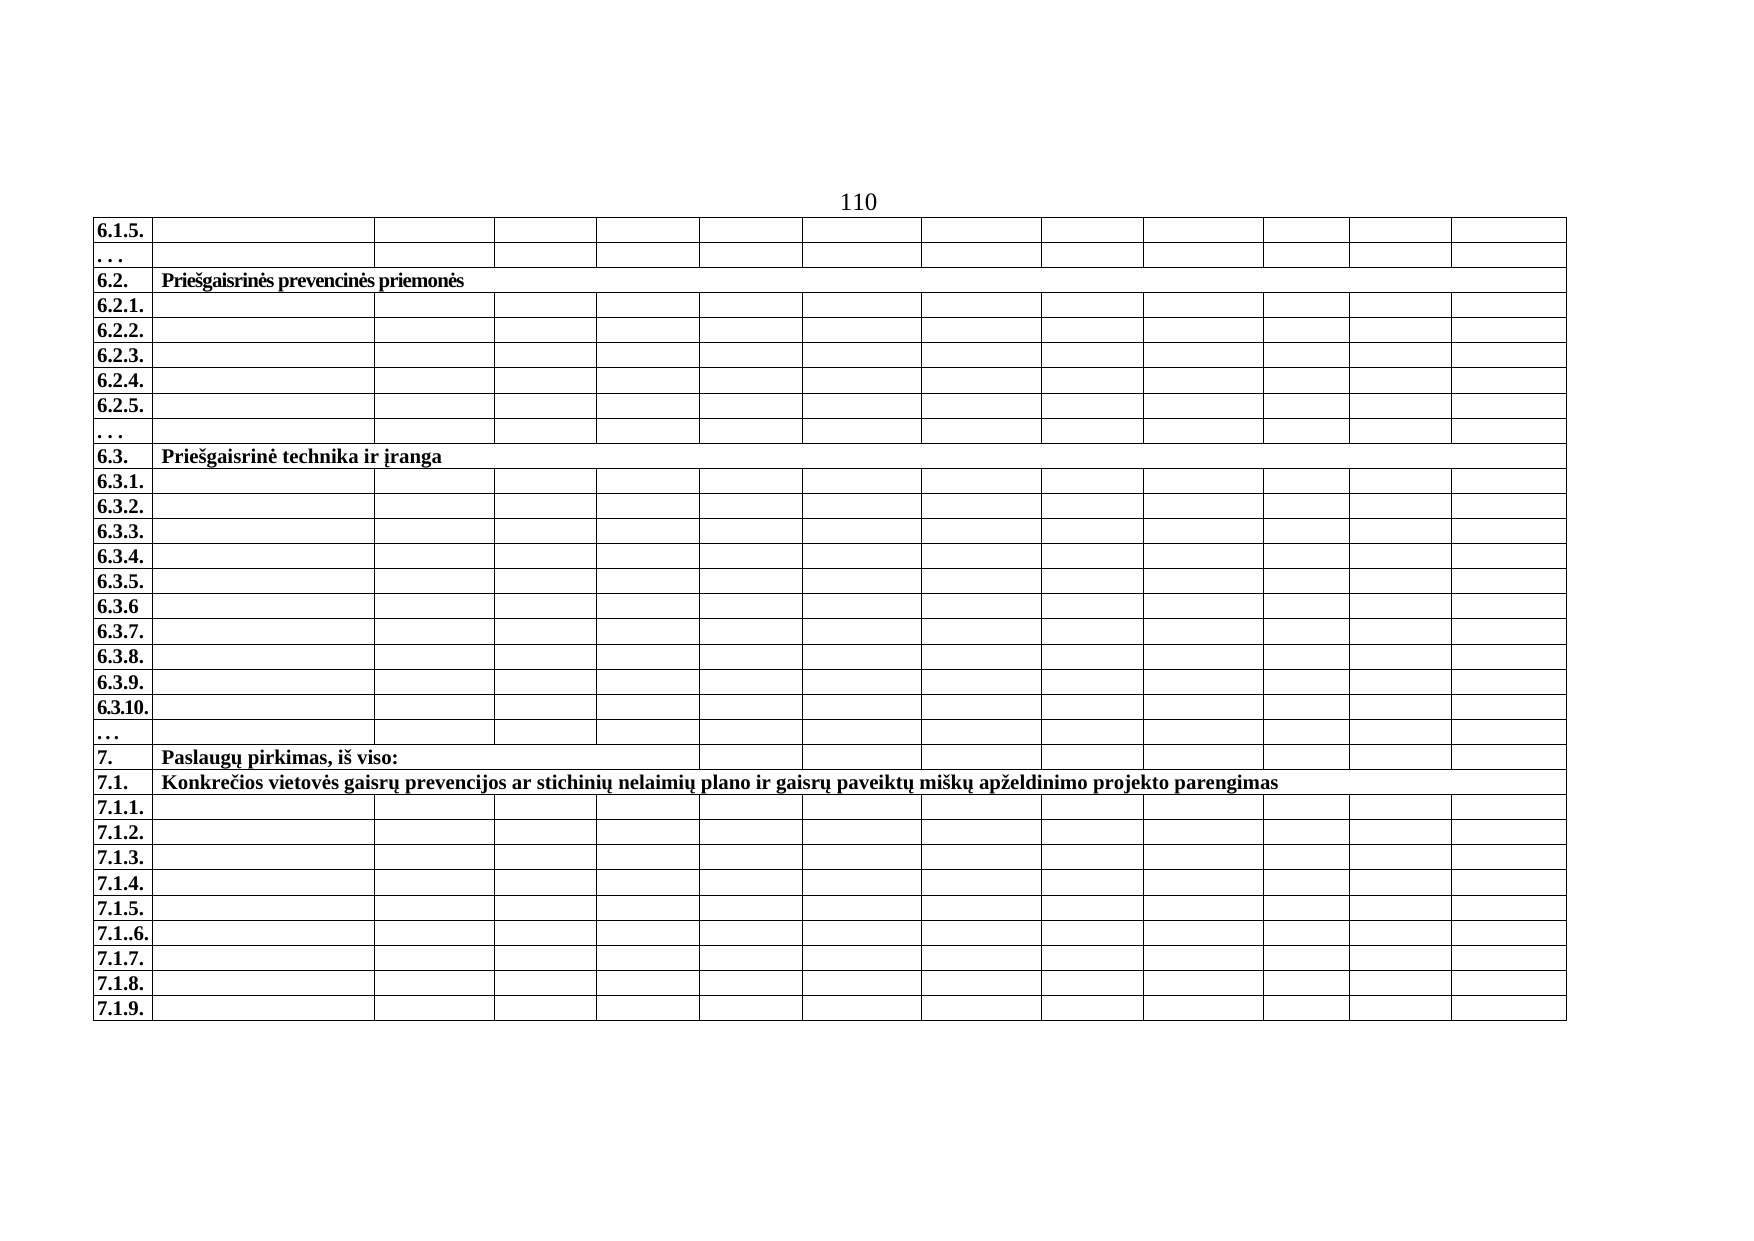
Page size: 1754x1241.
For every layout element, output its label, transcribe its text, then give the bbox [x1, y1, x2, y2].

table_cell [1144, 243, 1263, 267]
table_cell [1452, 745, 1566, 769]
table_cell [1264, 519, 1349, 543]
table_cell [495, 544, 596, 568]
table_cell [1144, 996, 1263, 1020]
table_cell [597, 619, 699, 643]
table_cell 6.3. [94, 444, 152, 468]
table_cell [1144, 870, 1263, 894]
table_cell [1350, 469, 1451, 493]
table_cell 6.3.5. [94, 569, 152, 593]
table_cell 7.1.3. [94, 845, 152, 869]
table_cell [700, 293, 802, 317]
table_cell [922, 720, 1041, 744]
table_cell [375, 845, 494, 869]
table_cell [597, 670, 699, 694]
table_cell [597, 896, 699, 919]
table_cell [1042, 318, 1143, 342]
table_cell [375, 469, 494, 493]
table_cell [1144, 921, 1263, 945]
table_cell [495, 645, 596, 668]
table_cell [700, 870, 802, 894]
table_cell [153, 343, 374, 367]
table_cell [1042, 544, 1143, 568]
table_cell [1144, 946, 1263, 970]
table_cell [1144, 720, 1263, 744]
table_cell [1452, 368, 1566, 392]
table_cell [1042, 394, 1143, 417]
table_cell [495, 419, 596, 443]
table_cell [1350, 896, 1451, 919]
table_cell [495, 218, 596, 242]
table_cell 6.2.3. [94, 343, 152, 367]
table_cell [597, 243, 699, 267]
table_cell [1144, 419, 1263, 443]
table_cell [153, 720, 374, 744]
table_cell [700, 494, 802, 518]
table_cell [1350, 218, 1451, 242]
table_cell [803, 569, 921, 593]
table_cell [1042, 645, 1143, 668]
table_cell 6.3.9. [94, 670, 152, 694]
table_cell [1144, 745, 1263, 769]
table_cell [700, 519, 802, 543]
table_cell [922, 946, 1041, 970]
table_cell Priešgaisrinė technika ir įranga [153, 444, 1566, 468]
table_cell [922, 368, 1041, 392]
table_cell [495, 469, 596, 493]
table_cell [153, 695, 374, 719]
table_cell [1042, 469, 1143, 493]
table_cell [803, 343, 921, 367]
table_cell [1350, 394, 1451, 417]
table_cell [597, 870, 699, 894]
table_cell [153, 845, 374, 869]
table_cell [1350, 820, 1451, 844]
table_cell [153, 645, 374, 668]
table_cell [1264, 544, 1349, 568]
table_cell [803, 795, 921, 819]
table_cell [495, 946, 596, 970]
table_cell [1144, 293, 1263, 317]
table_cell [1452, 870, 1566, 894]
table_cell [1264, 419, 1349, 443]
table_cell 6.2.5. [94, 394, 152, 417]
table_cell [375, 419, 494, 443]
table_cell [1042, 343, 1143, 367]
table_cell [1264, 670, 1349, 694]
table_cell 7.1. [94, 770, 152, 794]
table_cell [495, 670, 596, 694]
table_cell [153, 318, 374, 342]
table_cell [495, 996, 596, 1020]
table_cell [375, 619, 494, 643]
table_cell [803, 619, 921, 643]
table_cell [153, 519, 374, 543]
table_cell [1452, 544, 1566, 568]
table_cell [1264, 343, 1349, 367]
table_cell [1042, 594, 1143, 618]
table_cell [1452, 845, 1566, 869]
table_cell 6.3.4. [94, 544, 152, 568]
table_cell [1144, 594, 1263, 618]
table_cell [1452, 343, 1566, 367]
table_cell [700, 645, 802, 668]
table_cell [495, 870, 596, 894]
table_cell [597, 996, 699, 1020]
table_cell [1144, 795, 1263, 819]
table_cell [922, 494, 1041, 518]
table_cell [1350, 795, 1451, 819]
table_cell [1452, 218, 1566, 242]
table_cell [1452, 594, 1566, 618]
table_cell [495, 795, 596, 819]
table_cell [597, 218, 699, 242]
table_cell [495, 720, 596, 744]
table_cell [1452, 820, 1566, 844]
table_cell [1144, 845, 1263, 869]
table_cell [1042, 519, 1143, 543]
table_cell 6.3.1. [94, 469, 152, 493]
table_cell [1144, 218, 1263, 242]
table_cell [1350, 494, 1451, 518]
table_cell [375, 921, 494, 945]
table_cell [1264, 745, 1349, 769]
table_cell 6.2. [94, 268, 152, 292]
table_cell [153, 921, 374, 945]
table_cell [1350, 845, 1451, 869]
table_cell [700, 820, 802, 844]
table_cell [1144, 544, 1263, 568]
table_cell [1452, 695, 1566, 719]
table_cell [803, 745, 921, 769]
table_cell [803, 896, 921, 919]
table_cell [700, 845, 802, 869]
table_cell [1042, 243, 1143, 267]
table_cell [153, 544, 374, 568]
table_cell [1144, 896, 1263, 919]
table_cell [1264, 619, 1349, 643]
table_cell 7.1..6. [94, 921, 152, 945]
table_cell [1350, 971, 1451, 995]
table_cell [1042, 218, 1143, 242]
table_cell [495, 594, 596, 618]
table_cell [803, 218, 921, 242]
table_cell [700, 745, 802, 769]
table_cell [1264, 870, 1349, 894]
table_cell [1264, 494, 1349, 518]
table_cell [700, 946, 802, 970]
table_cell [922, 218, 1041, 242]
table_cell [803, 469, 921, 493]
table_cell [700, 569, 802, 593]
table_cell [700, 469, 802, 493]
table_cell [1350, 343, 1451, 367]
table_cell [1042, 720, 1143, 744]
table_cell [1264, 645, 1349, 668]
table_cell [700, 921, 802, 945]
table_cell [1144, 670, 1263, 694]
table_cell [1452, 921, 1566, 945]
table_cell [700, 544, 802, 568]
table_cell [700, 368, 802, 392]
table_cell [700, 594, 802, 618]
table_cell [922, 670, 1041, 694]
table_cell [375, 394, 494, 417]
table_cell [1144, 645, 1263, 668]
table_cell [1350, 870, 1451, 894]
table_cell 6.2.2. [94, 318, 152, 342]
table_cell [803, 971, 921, 995]
table_cell [1042, 670, 1143, 694]
table_cell [700, 318, 802, 342]
table_cell [1042, 368, 1143, 392]
table_cell [803, 318, 921, 342]
table_cell [153, 368, 374, 392]
table_cell [1042, 494, 1143, 518]
table_cell [375, 795, 494, 819]
table_cell [597, 569, 699, 593]
table_cell [922, 243, 1041, 267]
table_cell [922, 971, 1041, 995]
table_cell [700, 343, 802, 367]
table_cell [495, 343, 596, 367]
table_cell [597, 368, 699, 392]
table_cell [1264, 720, 1349, 744]
table_cell [153, 569, 374, 593]
table_cell [495, 896, 596, 919]
table_cell [1042, 896, 1143, 919]
table_cell [803, 670, 921, 694]
table_cell [1350, 645, 1451, 668]
table_cell [597, 795, 699, 819]
table_cell [1350, 670, 1451, 694]
table_cell [700, 243, 802, 267]
table_cell [1452, 795, 1566, 819]
table_cell [495, 293, 596, 317]
table_cell [803, 946, 921, 970]
table_cell [1350, 695, 1451, 719]
table_cell [803, 368, 921, 392]
table_cell [1350, 619, 1451, 643]
table_cell [803, 720, 921, 744]
table_cell [803, 870, 921, 894]
table_cell [375, 243, 494, 267]
table_cell [803, 695, 921, 719]
table_cell [1264, 845, 1349, 869]
table_cell [1144, 695, 1263, 719]
table_cell [1452, 394, 1566, 417]
table_cell [803, 293, 921, 317]
table_cell [1042, 845, 1143, 869]
table_cell 6.2.1. [94, 293, 152, 317]
table_cell [922, 619, 1041, 643]
table_cell [375, 996, 494, 1020]
table_cell [922, 996, 1041, 1020]
table_cell [597, 645, 699, 668]
table_cell [153, 996, 374, 1020]
table_cell [1350, 996, 1451, 1020]
table_cell [922, 695, 1041, 719]
table_cell [922, 293, 1041, 317]
table_cell [1144, 394, 1263, 417]
table_cell [1264, 318, 1349, 342]
table_cell [1452, 569, 1566, 593]
table_cell [922, 419, 1041, 443]
table_cell [495, 820, 596, 844]
table_cell [803, 996, 921, 1020]
table_cell 7.1.2. [94, 820, 152, 844]
table_cell [1264, 594, 1349, 618]
table_cell [153, 896, 374, 919]
table_cell [1350, 594, 1451, 618]
table_cell [1452, 971, 1566, 995]
table_cell [1264, 795, 1349, 819]
table_cell [922, 896, 1041, 919]
table_cell [1042, 971, 1143, 995]
table_cell [1144, 569, 1263, 593]
table_cell [153, 670, 374, 694]
table_cell [1350, 293, 1451, 317]
table_cell [922, 394, 1041, 417]
table_cell [1452, 519, 1566, 543]
table_cell [1452, 318, 1566, 342]
table_cell [375, 870, 494, 894]
table_cell [495, 971, 596, 995]
table_cell [1264, 896, 1349, 919]
table_cell [597, 594, 699, 618]
table_cell . . . [94, 720, 152, 744]
table_cell [1350, 720, 1451, 744]
table_cell [597, 544, 699, 568]
table_cell [922, 795, 1041, 819]
table_cell [1042, 921, 1143, 945]
table_cell 7.1.5. [94, 896, 152, 919]
table_cell [1144, 519, 1263, 543]
table_cell [1144, 494, 1263, 518]
table_cell 6.3.8. [94, 645, 152, 668]
table_cell [375, 720, 494, 744]
table_cell [803, 845, 921, 869]
table_cell [700, 795, 802, 819]
table_cell [922, 569, 1041, 593]
table_cell 6.2.4. [94, 368, 152, 392]
table_cell [597, 293, 699, 317]
table_cell [375, 544, 494, 568]
table_cell [1452, 419, 1566, 443]
table_cell Priešgaisrinės prevencinės priemonės [153, 268, 1566, 292]
table_cell [1350, 419, 1451, 443]
table_cell [803, 645, 921, 668]
table_cell [153, 971, 374, 995]
table_cell [700, 394, 802, 417]
table_cell [375, 519, 494, 543]
table_cell [153, 243, 374, 267]
table_cell 7. [94, 745, 152, 769]
table_cell [1264, 293, 1349, 317]
table_cell [597, 318, 699, 342]
table_cell [700, 419, 802, 443]
table_cell [700, 619, 802, 643]
table_cell [700, 670, 802, 694]
table_cell [375, 820, 494, 844]
table_cell [1350, 544, 1451, 568]
table_cell [1452, 469, 1566, 493]
table_cell [495, 394, 596, 417]
table_cell [495, 318, 596, 342]
table_cell [1452, 494, 1566, 518]
table_cell [597, 469, 699, 493]
table_cell [1264, 394, 1349, 417]
table_cell [1350, 368, 1451, 392]
table_cell [700, 218, 802, 242]
table_cell [803, 243, 921, 267]
table_cell [1042, 870, 1143, 894]
table_cell [153, 394, 374, 417]
table_cell [375, 318, 494, 342]
table_cell [1042, 795, 1143, 819]
table_cell [597, 494, 699, 518]
table_cell 6.3.3. [94, 519, 152, 543]
table_cell [1264, 243, 1349, 267]
table_cell [375, 494, 494, 518]
table_cell [597, 921, 699, 945]
table_cell [1264, 971, 1349, 995]
table_cell [1452, 293, 1566, 317]
table_cell [597, 971, 699, 995]
table_cell Konkrečios vietovės gaisrų prevencijos ar stichinių nelaimių plano ir gaisrų paveiktų miškų apželdinimo projekto parengimas [153, 770, 1566, 794]
table_cell [1452, 896, 1566, 919]
table_cell [922, 343, 1041, 367]
table_cell [597, 946, 699, 970]
table_cell [495, 243, 596, 267]
table_cell [803, 494, 921, 518]
table_cell [1264, 946, 1349, 970]
table_cell [922, 845, 1041, 869]
table_cell [700, 896, 802, 919]
table_cell [597, 845, 699, 869]
table_cell [803, 544, 921, 568]
table_cell [375, 343, 494, 367]
table_cell [375, 896, 494, 919]
table_cell [597, 343, 699, 367]
table_cell [1452, 243, 1566, 267]
table_cell [1350, 921, 1451, 945]
table_cell [375, 218, 494, 242]
table_cell [1042, 745, 1143, 769]
table_cell [1264, 569, 1349, 593]
table_cell [597, 394, 699, 417]
table_cell [495, 494, 596, 518]
table_cell [1452, 670, 1566, 694]
table_cell [1042, 569, 1143, 593]
table_cell [153, 419, 374, 443]
table_cell [495, 519, 596, 543]
table_cell [597, 519, 699, 543]
table_cell 7.1.8. [94, 971, 152, 995]
table_cell [922, 519, 1041, 543]
table_cell [922, 544, 1041, 568]
table_cell [1350, 243, 1451, 267]
table_cell 6.3.6 [94, 594, 152, 618]
table_cell [1144, 469, 1263, 493]
table_cell [153, 594, 374, 618]
table_cell [922, 318, 1041, 342]
table_cell [1264, 695, 1349, 719]
table_cell [1042, 820, 1143, 844]
table_cell [597, 419, 699, 443]
table_cell [1452, 996, 1566, 1020]
table_cell [153, 494, 374, 518]
table_cell 7.1.1. [94, 795, 152, 819]
table_cell [1264, 996, 1349, 1020]
table_cell Paslaugų pirkimas, iš viso: [153, 745, 699, 769]
table_cell [1264, 218, 1349, 242]
table_cell [1350, 946, 1451, 970]
table_cell [922, 469, 1041, 493]
table_cell [700, 720, 802, 744]
table_cell [700, 695, 802, 719]
table_cell [375, 293, 494, 317]
table_cell . . . [94, 243, 152, 267]
table_cell 6.3.2. [94, 494, 152, 518]
table_cell [153, 218, 374, 242]
table_cell [495, 921, 596, 945]
table_cell [1042, 695, 1143, 719]
table_cell [1144, 343, 1263, 367]
table_cell [153, 870, 374, 894]
table_cell [1144, 971, 1263, 995]
table_cell 7.1.9. [94, 996, 152, 1020]
table_cell [1264, 820, 1349, 844]
table_cell [153, 619, 374, 643]
table_cell 7.1.4. [94, 870, 152, 894]
table_cell [597, 820, 699, 844]
table_cell [1042, 996, 1143, 1020]
table_cell 7.1.7. [94, 946, 152, 970]
table_cell [803, 394, 921, 417]
table_cell [375, 670, 494, 694]
table_cell [153, 946, 374, 970]
table_cell [1350, 745, 1451, 769]
table_cell 6.3.10. [94, 695, 152, 719]
table_cell [1350, 519, 1451, 543]
table_cell . . . [94, 419, 152, 443]
table_cell [1264, 469, 1349, 493]
table_cell [153, 820, 374, 844]
table_cell [495, 368, 596, 392]
table_cell [1144, 318, 1263, 342]
table_cell [495, 569, 596, 593]
table_cell [1264, 368, 1349, 392]
table_cell [495, 845, 596, 869]
table_cell [700, 971, 802, 995]
table_cell [922, 921, 1041, 945]
table_cell 6.3.7. [94, 619, 152, 643]
table_cell [375, 645, 494, 668]
table_cell [1042, 619, 1143, 643]
table_cell [1144, 368, 1263, 392]
table_cell [153, 795, 374, 819]
table_cell [1264, 921, 1349, 945]
table_cell [1452, 619, 1566, 643]
table_cell [1350, 318, 1451, 342]
table_cell [1350, 569, 1451, 593]
table_cell [597, 695, 699, 719]
table_cell [1042, 293, 1143, 317]
table_cell [803, 419, 921, 443]
table_cell [700, 996, 802, 1020]
table_cell [1144, 619, 1263, 643]
table_cell [375, 946, 494, 970]
table_cell [1042, 419, 1143, 443]
table_cell [1452, 946, 1566, 970]
table_cell [1452, 645, 1566, 668]
table_cell [803, 519, 921, 543]
table_cell [1144, 820, 1263, 844]
table_cell [495, 619, 596, 643]
table_cell [803, 921, 921, 945]
table_cell [803, 594, 921, 618]
table_cell [375, 368, 494, 392]
table_cell [1452, 720, 1566, 744]
table_cell [153, 293, 374, 317]
table_cell [922, 820, 1041, 844]
table_cell [153, 469, 374, 493]
table_cell [375, 594, 494, 618]
table_cell [922, 745, 1041, 769]
table_cell [803, 820, 921, 844]
table_cell [922, 870, 1041, 894]
table_cell [375, 971, 494, 995]
table_cell [922, 594, 1041, 618]
table_cell [375, 569, 494, 593]
table_cell [495, 695, 596, 719]
table_cell [597, 720, 699, 744]
table_cell [375, 695, 494, 719]
table_cell [922, 645, 1041, 668]
table_cell 6.1.5. [94, 218, 152, 242]
table_cell [1042, 946, 1143, 970]
